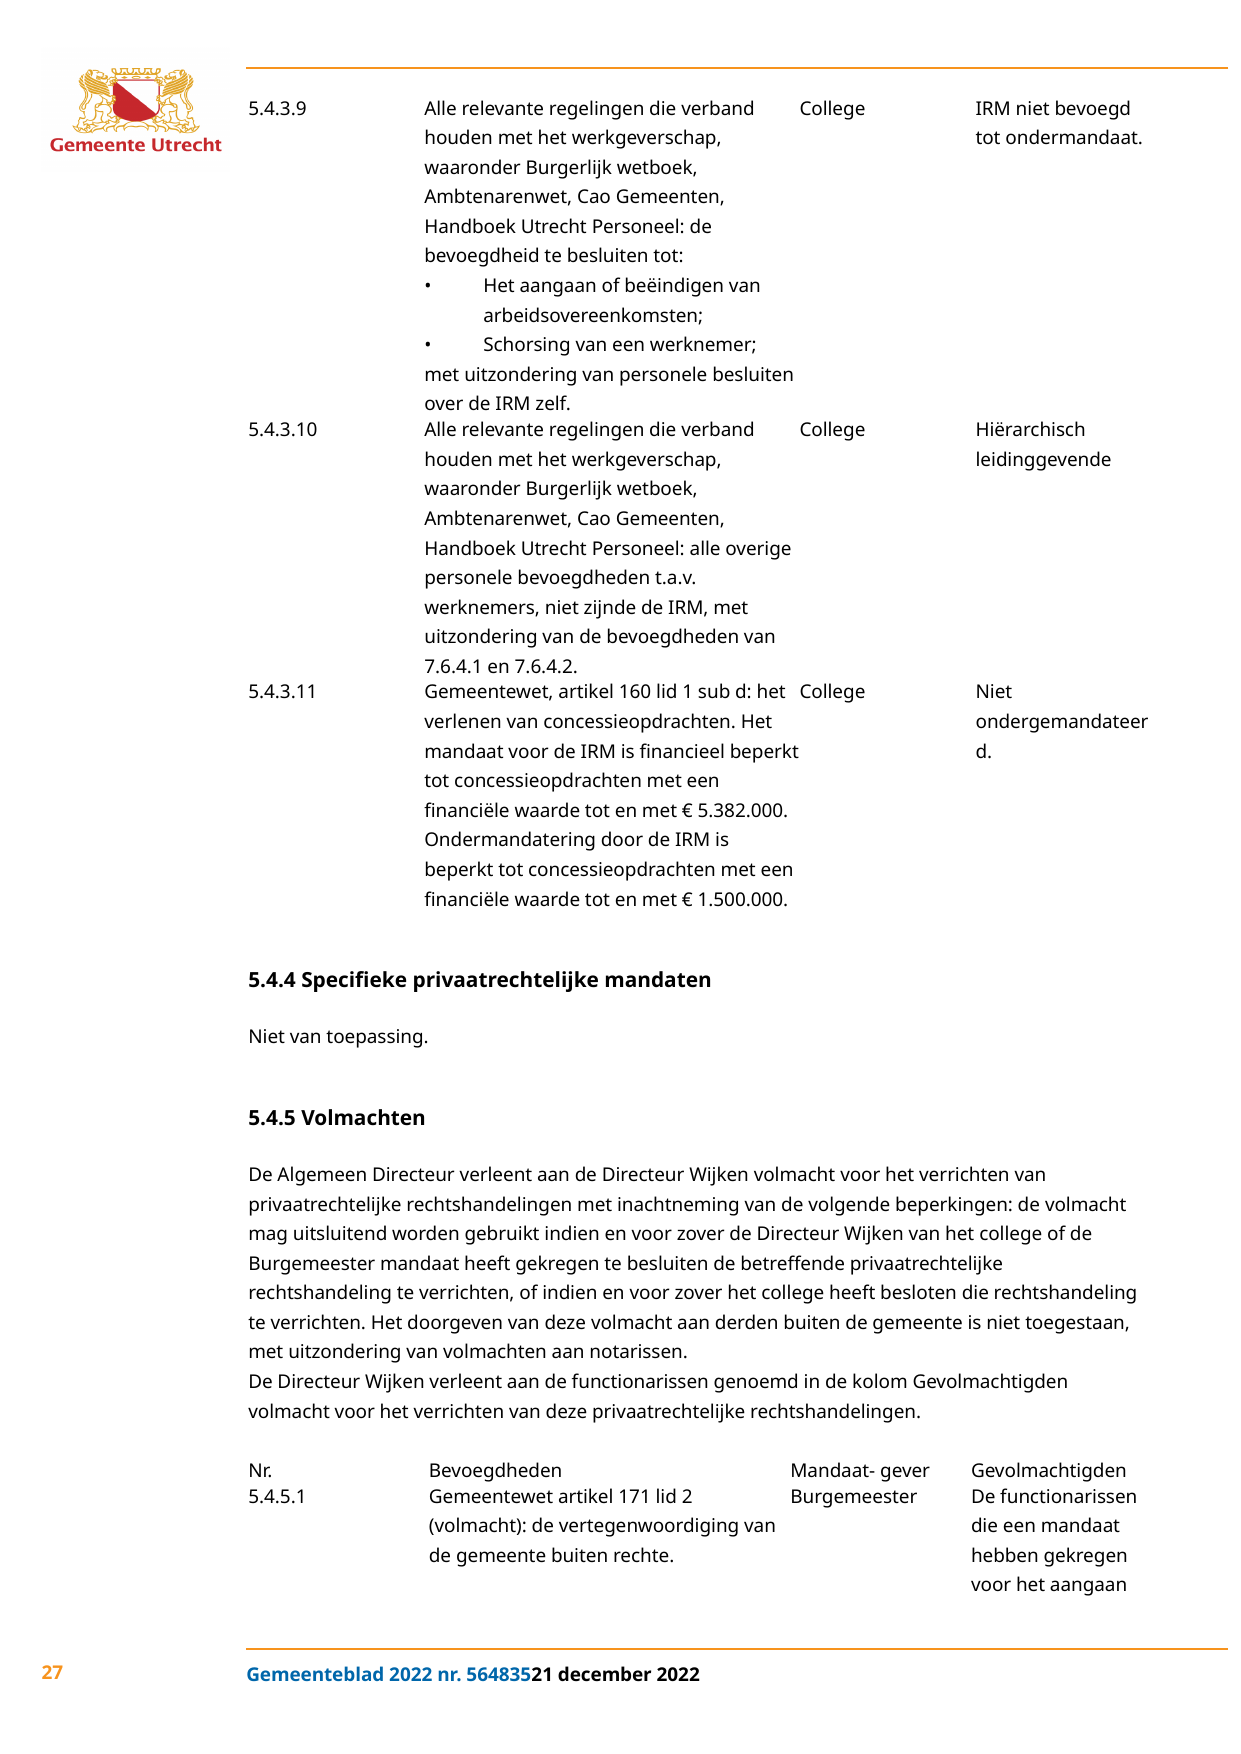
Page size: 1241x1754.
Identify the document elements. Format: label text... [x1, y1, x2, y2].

table_header Nr. [248, 1457, 429, 1483]
table_cell College [799, 679, 975, 912]
table_header Mandaat- gever [790, 1457, 971, 1483]
table_cell IRM niet bevoegd tot ondermandaat. [975, 95, 1152, 416]
table_cell De functionarissen die een mandaat hebben gekregen voor het aangaan [971, 1483, 1152, 1597]
table_cell Gemeentewet artikel 171 lid 2 (volmacht): de vertegenwoordiging van de gemeente buiten rechte. [429, 1483, 790, 1597]
table_cell Niet ondergemandateerd. [975, 679, 1152, 912]
table_cell 5.4.3.11 [248, 679, 424, 912]
table_cell Gemeentewet, artikel 160 lid 1 sub d: het verlenen van concessieopdrachten. Het mandaat voor de IRM is financieel beperkt tot concessieopdrachten met een financiële waarde tot en met € 5.382.000. Ondermandatering door de IRM is beperkt tot concessieopdrachten met een financiële waarde tot en met € 1.500.000. [424, 679, 799, 912]
text De Directeur Wijken verleent aan de functionarissen genoemd in de kolom Gevolmachtigden volmacht voor het verrichten van deze privaatrechtelijke rechtshandelingen. [248, 1368, 1152, 1424]
table_cell Alle relevante regelingen die verband houden met het werkgeverschap, waaronder Burgerlijk wetboek, Ambtenarenwet, Cao Gemeenten, Handboek Utrecht Personeel: alle overige personele bevoegdheden t.a.v. werknemers, niet zijnde de IRM, met uitzondering van de bevoegdheden van 7.6.4.1 en 7.6.4.2. [424, 416, 799, 679]
table_cell Alle relevante regelingen die verband houden met het werkgeverschap, waaronder Burgerlijk wetboek, Ambtenarenwet, Cao Gemeenten, Handboek Utrecht Personeel: de bevoegdheid te besluiten tot: Het aangaan of beëindigen van arbeidsovereenkomsten; Schorsing van een werknemer; met uitzondering van personele besluiten over de IRM zelf. [424, 95, 799, 416]
table_cell 5.4.3.9 [248, 95, 424, 416]
picture [41, 47, 231, 172]
table_cell Hiërarchisch leidinggevende [975, 416, 1152, 679]
table_cell 5.4.5.1 [248, 1483, 429, 1597]
text 5.4.4 Specifieke privaatrechtelijke mandaten [248, 965, 1152, 994]
table_cell College [799, 95, 975, 416]
table_cell College [799, 416, 975, 679]
table_cell Burgemeester [790, 1483, 971, 1597]
text Niet van toepassing. [248, 1023, 1152, 1049]
table_cell 5.4.3.10 [248, 416, 424, 679]
table_header Bevoegdheden [429, 1457, 790, 1483]
text 5.4.5 Volmachten [248, 1103, 1152, 1132]
table_header Gevolmachtigden [971, 1457, 1152, 1483]
text De Algemeen Directeur verleent aan de Directeur Wijken volmacht voor het verrichten van privaatrechtelijke rechtshandelingen met inachtneming van de volgende beperkingen: de volmacht mag uitsluitend worden gebruikt indien en voor zover de Directeur Wijken van het college of de Burgemeester mandaat heeft gekregen te besluiten de betreffende privaatrechtelijke rechtshandeling te verrichten, of indien en voor zover het college heeft besloten die rechtshandeling te verrichten. Het doorgeven van deze volmacht aan derden buiten de gemeente is niet toegestaan, met uitzondering van volmachten aan notarissen. [248, 1161, 1152, 1364]
